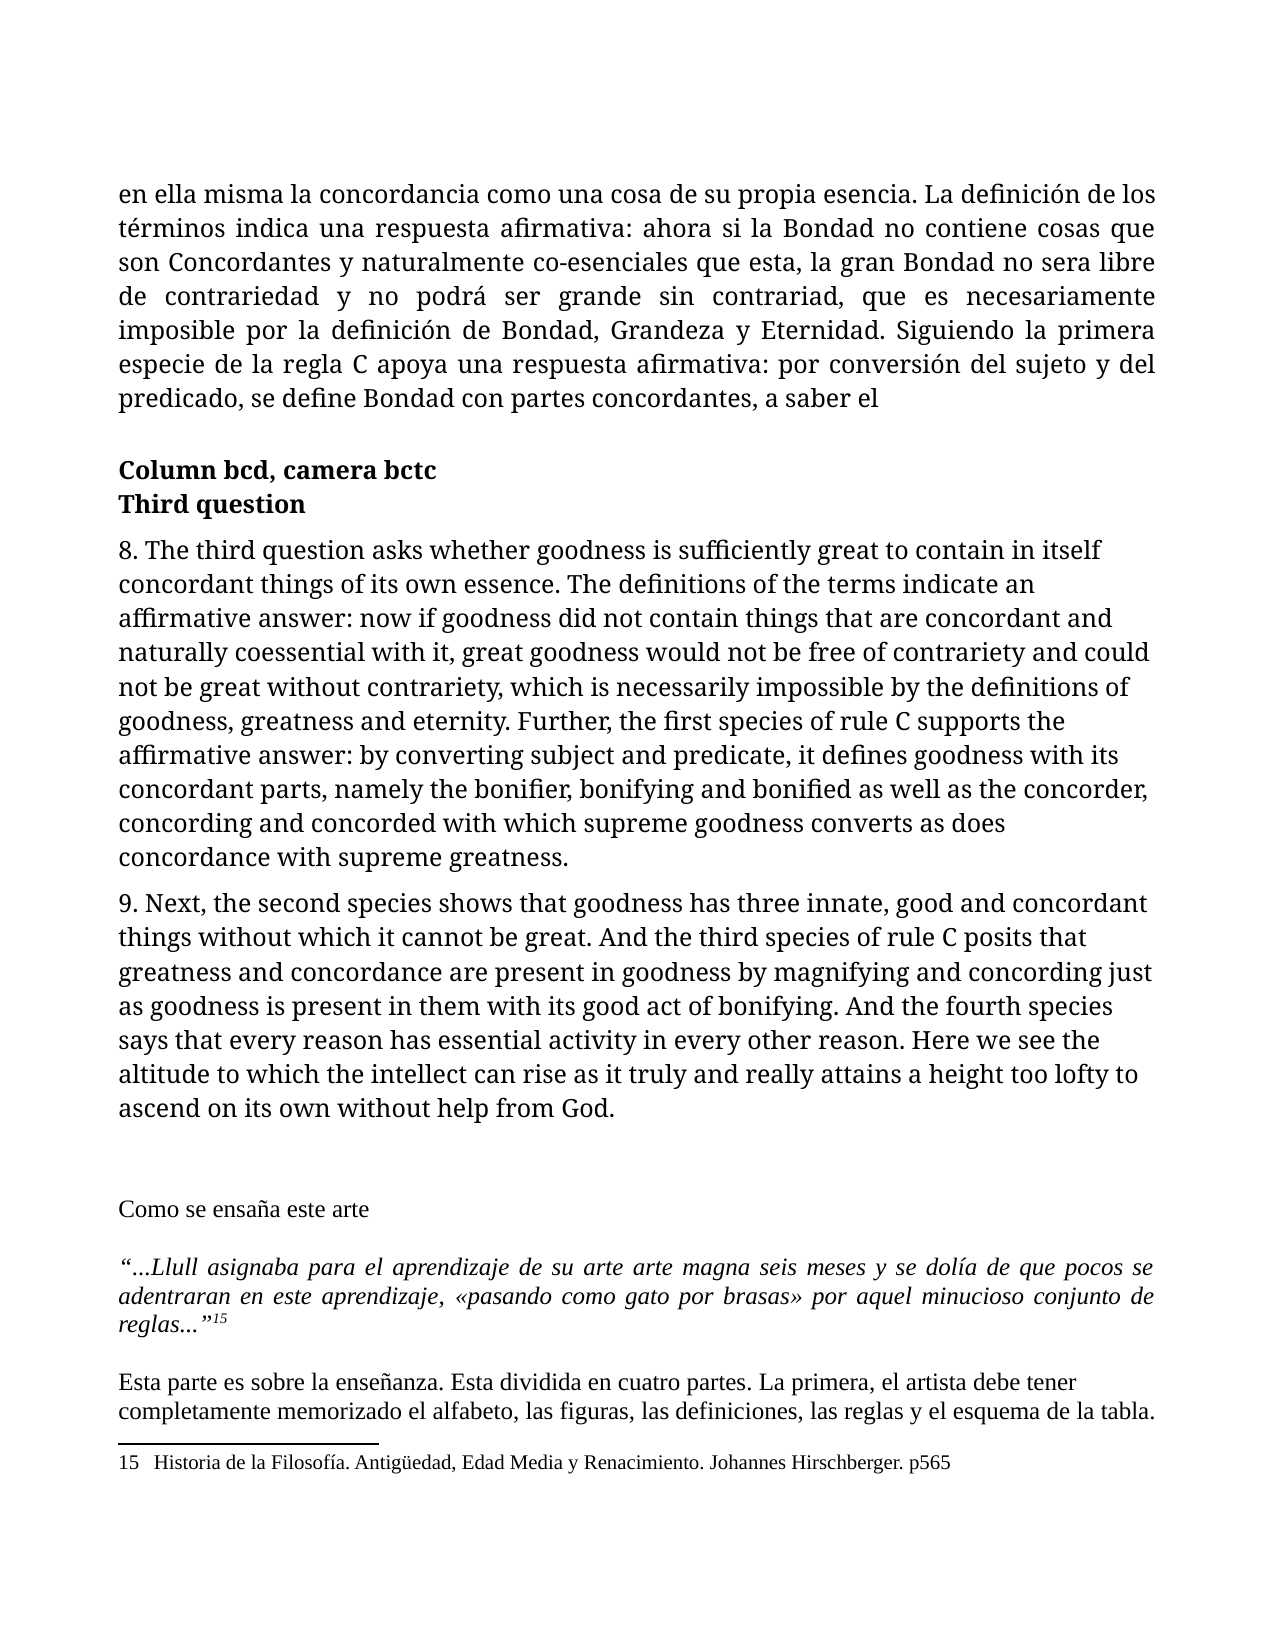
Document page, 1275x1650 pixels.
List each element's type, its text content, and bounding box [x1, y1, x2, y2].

text Como se ensaña este arte [118, 1194, 1157, 1223]
text “...Llull asignaba para el aprendizaje de su arte arte magna seis meses y se dolía de que pocos se adentraran en este aprendizaje, «pasando como gato por brasas» por aquel minucioso conjunto de reglas...” [118, 1252, 1157, 1338]
text Historia de la Filosofía. Antigüedad, Edad Media y Renacimiento. Johannes Hirschberger. p565 [118, 1449, 1157, 1474]
text 8. The third question asks whether goodness is sufficiently great to contain in itself concordant things of its own essence. The definitions of the terms indicate an affirmative answer: now if goodness did not contain things that are concordant and naturally coessential with it, great goodness would not be free of contrariety and could not be great without contrariety, which is necessarily impossible by the definitions of goodness, greatness and eternity. Further, the first species of rule C supports the affirmative answer: by converting subject and predicate, it defines goodness with its concordant parts, namely the bonifier, bonifying and bonified as well as the concorder, concording and concorded with which supreme goodness converts as does concordance with supreme greatness. [118, 533, 1157, 873]
text en ella misma la concordancia como una cosa de su propia esencia. La definición de los términos indica una respuesta afirmativa: ahora si la Bondad no contiene cosas que son Concordantes y naturalmente co-esenciales que esta, la gran Bondad no sera libre de contrariedad y no podrá ser grande sin contrariad, que es necesariamente imposible por la definición de Bondad, Grandeza y Eternidad. Siguiendo la primera especie de la regla C apoya una respuesta afirmativa: por conversión del sujeto y del predicado, se define Bondad con partes concordantes, a saber el [118, 176, 1157, 415]
text 9. Next, the second species shows that goodness has three innate, good and concordant things without which it cannot be great. And the third species of rule C posits that greatness and concordance are present in goodness by magnifying and concording just as goodness is present in them with its good act of bonifying. And the fourth species says that every reason has essential activity in every other reason. Here we see the altitude to which the intellect can rise as it truly and really attains a height too lofty to ascend on its own without help from God. [118, 886, 1157, 1124]
text Esta parte es sobre la enseñanza. Esta dividida en cuatro partes. La primera, el artista debe tener completamente memorizado el alfabeto, las figuras, las definiciones, las reglas y el esquema de la tabla. [118, 1367, 1157, 1424]
subtitle Column bcd, camera bctc Third question [118, 452, 1157, 520]
